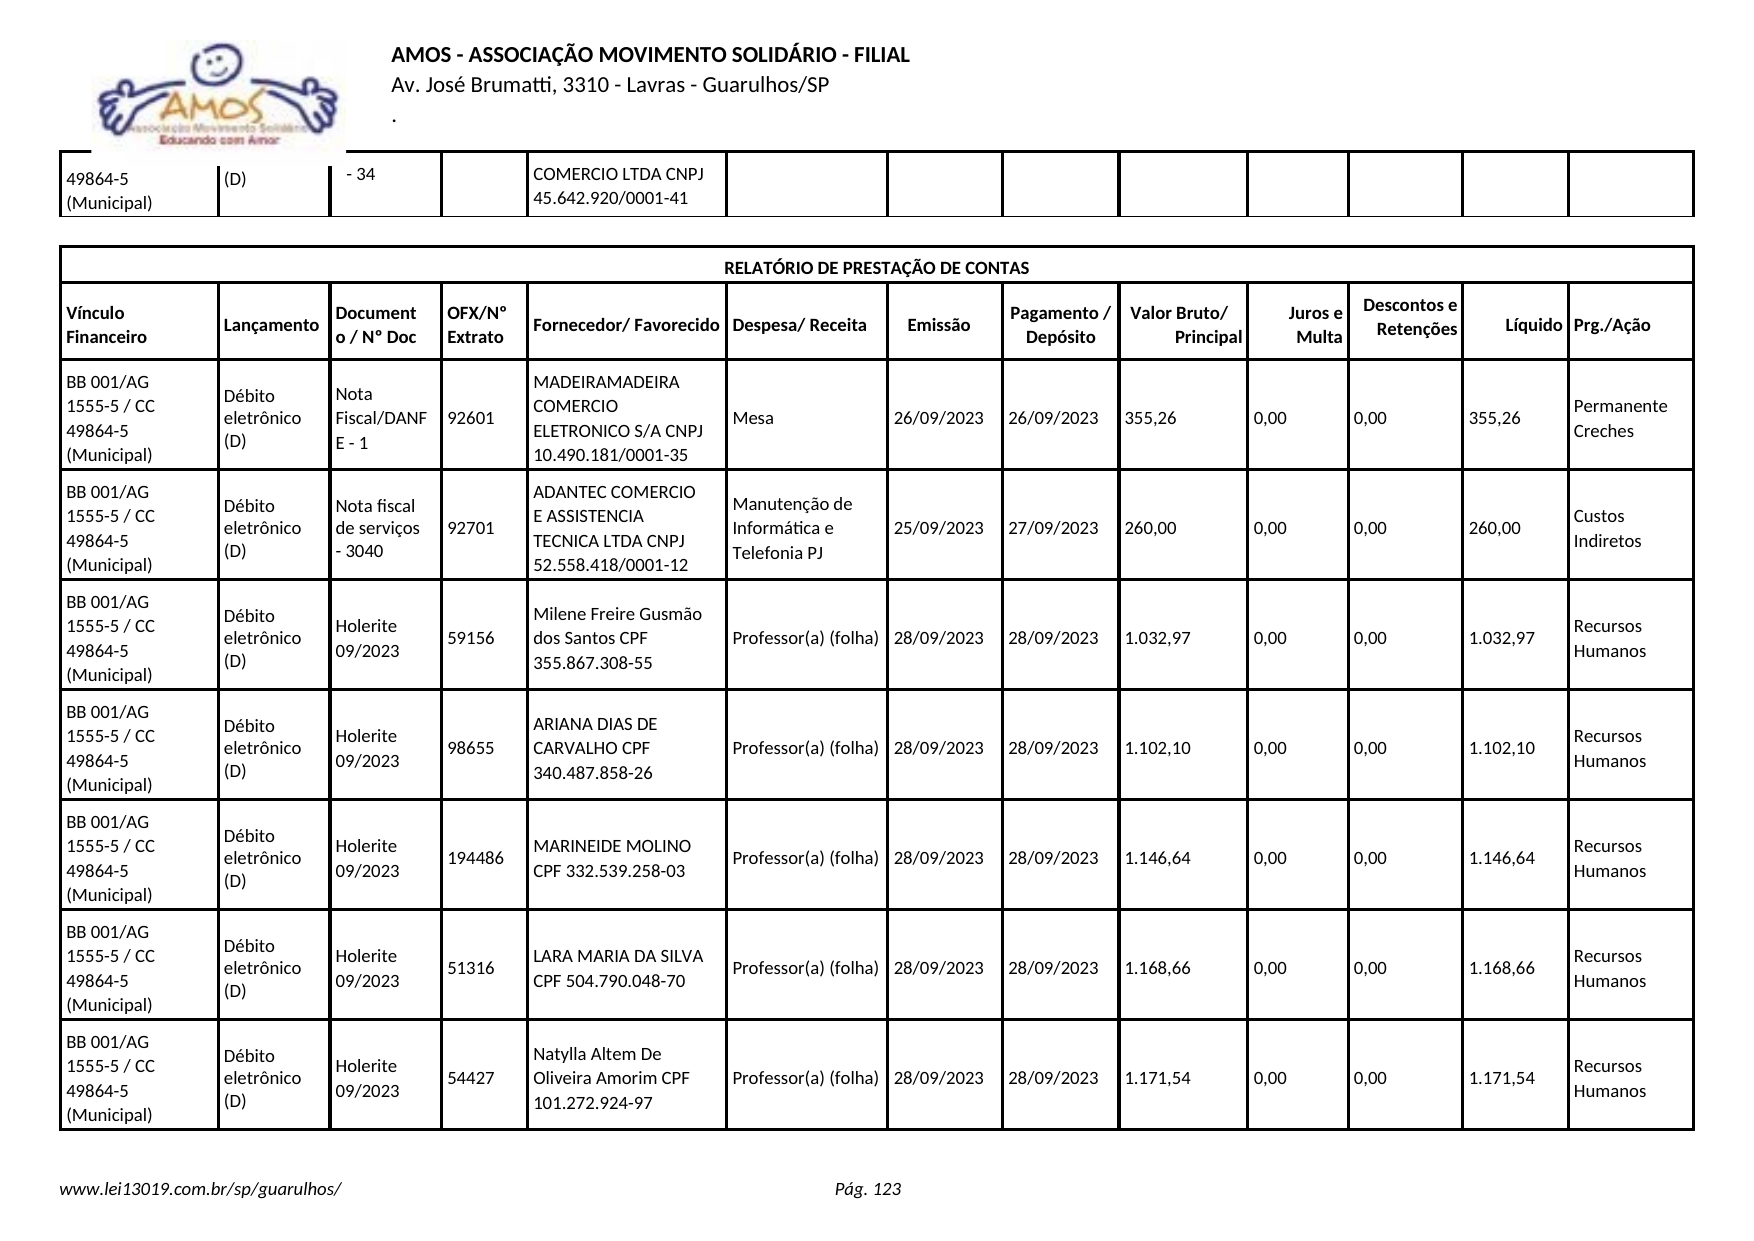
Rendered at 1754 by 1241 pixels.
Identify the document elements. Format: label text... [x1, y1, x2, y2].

table_cell Valor Bruto/ Principal [1121, 284, 1246, 358]
table_cell 355,26 [1121, 361, 1246, 468]
table_cell ADANTEC COMERCIO E ASSISTENCIA TECNICA LTDA CNPJ 52.558.418/0001-12 [529, 471, 725, 578]
table_cell 260,00 [1464, 471, 1567, 578]
table_cell [1464, 153, 1567, 216]
table_cell 355,26 [1464, 361, 1567, 468]
table_cell 1.146,64 [1121, 801, 1246, 908]
table_cell BB 001/AG 1555-5 / CC 49864-5 (Municipal) [62, 911, 217, 1018]
table_cell (D) [220, 166, 328, 216]
table_cell Débito eletrônico (D) [220, 471, 328, 578]
table_cell Recursos Humanos [1570, 911, 1692, 1018]
table_cell 28/09/2023 [889, 801, 1001, 908]
table_cell Vínculo Financeiro [62, 284, 217, 358]
table_cell 28/09/2023 [1004, 581, 1117, 688]
table_cell OFX/Nº Extrato [443, 284, 526, 358]
table_cell 1.032,97 [1121, 581, 1246, 688]
table_cell - 34 [332, 153, 440, 216]
table_cell ARIANA DIAS DE CARVALHO CPF 340.487.858-26 [529, 691, 725, 798]
table_cell Holerite 09/2023 [332, 911, 440, 1018]
table_cell Recursos Humanos [1570, 801, 1692, 908]
table_cell Débito eletrônico (D) [220, 361, 328, 468]
table_cell 0,00 [1350, 691, 1461, 798]
table_cell Líquido [1464, 284, 1567, 358]
table_cell [1350, 153, 1461, 216]
table_cell 0,00 [1350, 801, 1461, 908]
table_cell 0,00 [1350, 1021, 1461, 1128]
table_cell Document o / Nº Doc [332, 284, 440, 358]
table_cell 0,00 [1350, 581, 1461, 688]
table_cell MARINEIDE MOLINO CPF 332.539.258-03 [529, 801, 725, 908]
table_cell [889, 153, 1001, 216]
table_cell Prg./Ação [1570, 284, 1692, 358]
table_cell 0,00 [1249, 801, 1347, 908]
table_cell Nota Fiscal/DANF E - 1 [332, 361, 440, 468]
table_cell 25/09/2023 [889, 471, 1001, 578]
table_cell Professor(a) (folha) [728, 691, 886, 798]
table_cell 59156 [443, 581, 526, 688]
table_cell Débito eletrônico (D) [220, 911, 328, 1018]
table_cell BB 001/AG 1555-5 / CC 49864-5 (Municipal) [62, 361, 217, 468]
table_cell 0,00 [1249, 581, 1347, 688]
table_cell Custos Indiretos [1570, 471, 1692, 578]
table_cell MADEIRAMADEIRA COMERCIO ELETRONICO S/A CNPJ 10.490.181/0001-35 [529, 361, 725, 468]
table_cell 1.102,10 [1121, 691, 1246, 798]
table_cell 0,00 [1350, 471, 1461, 578]
table_cell 28/09/2023 [889, 691, 1001, 798]
table_cell 1.168,66 [1464, 911, 1567, 1018]
table_cell [443, 153, 526, 216]
table_cell 0,00 [1249, 1021, 1347, 1128]
table_cell 92601 [443, 361, 526, 468]
table_cell Débito eletrônico (D) [220, 801, 328, 908]
table_cell 51316 [443, 911, 526, 1018]
table_cell Despesa/ Receita [728, 284, 886, 358]
table_cell Natylla Altem De Oliveira Amorim CPF 101.272.924-97 [529, 1021, 725, 1128]
table_cell Professor(a) (folha) [728, 1021, 886, 1128]
table_cell Permanente Creches [1570, 361, 1692, 468]
table_cell Holerite 09/2023 [332, 1021, 440, 1128]
table_cell Pagamento / Depósito [1004, 284, 1117, 358]
table_cell 28/09/2023 [1004, 691, 1117, 798]
table_cell BB 001/AG 1555-5 / CC 49864-5 (Municipal) [62, 1021, 217, 1128]
table_cell 0,00 [1249, 691, 1347, 798]
table_cell Débito eletrônico (D) [220, 691, 328, 798]
table_cell [1004, 153, 1117, 216]
table_cell 54427 [443, 1021, 526, 1128]
table_cell 260,00 [1121, 471, 1246, 578]
table_cell 28/09/2023 [889, 911, 1001, 1018]
table_cell 1.102,10 [1464, 691, 1567, 798]
table_cell 0,00 [1350, 911, 1461, 1018]
table_cell Débito eletrônico (D) [220, 581, 328, 688]
table_cell 28/09/2023 [1004, 911, 1117, 1018]
table_cell Holerite 09/2023 [332, 801, 440, 908]
table_cell [1249, 153, 1347, 216]
table_cell BB 001/AG 1555-5 / CC 49864-5 (Municipal) [62, 691, 217, 798]
table_cell 1.146,64 [1464, 801, 1567, 908]
table_cell Débito eletrônico (D) [220, 1021, 328, 1128]
table_cell [1121, 153, 1246, 216]
table_cell 26/09/2023 [1004, 361, 1117, 468]
table_cell Recursos Humanos [1570, 1021, 1692, 1128]
table_cell Holerite 09/2023 [332, 581, 440, 688]
table_cell 0,00 [1249, 911, 1347, 1018]
table_cell 0,00 [1350, 361, 1461, 468]
table_cell 194486 [443, 801, 526, 908]
table_cell 1.168,66 [1121, 911, 1246, 1018]
table_cell Fornecedor/ Favorecido [529, 284, 725, 358]
table_cell Manutenção de Informática e Telefonia PJ [728, 471, 886, 578]
table_cell BB 001/AG 1555-5 / CC 49864-5 (Municipal) [62, 471, 217, 578]
table_cell [1570, 153, 1692, 216]
table_cell Recursos Humanos [1570, 691, 1692, 798]
table_cell Recursos Humanos [1570, 581, 1692, 688]
table_cell [728, 153, 886, 216]
table_cell Holerite 09/2023 [332, 691, 440, 798]
table_cell 49864-5 (Municipal) [62, 153, 217, 216]
table_cell 92701 [443, 471, 526, 578]
table_cell Milene Freire Gusmão dos Santos CPF 355.867.308-55 [529, 581, 725, 688]
table_cell Lançamento [220, 284, 328, 358]
table_cell LARA MARIA DA SILVA CPF 504.790.048-70 [529, 911, 725, 1018]
table_cell 26/09/2023 [889, 361, 1001, 468]
table_cell 28/09/2023 [889, 581, 1001, 688]
table_cell 28/09/2023 [889, 1021, 1001, 1128]
table_cell 28/09/2023 [1004, 1021, 1117, 1128]
table_header RELATÓRIO DE PRESTAÇÃO DE CONTAS [62, 248, 1692, 281]
table_cell Descontos e Retenções [1350, 284, 1461, 358]
table_cell Juros e Multa [1249, 284, 1347, 358]
table_cell BB 001/AG 1555-5 / CC 49864-5 (Municipal) [62, 801, 217, 908]
table_cell 1.171,54 [1464, 1021, 1567, 1128]
table_cell 28/09/2023 [1004, 801, 1117, 908]
table_cell 1.171,54 [1121, 1021, 1246, 1128]
table_cell 0,00 [1249, 471, 1347, 578]
table_cell Professor(a) (folha) [728, 581, 886, 688]
table_cell Professor(a) (folha) [728, 801, 886, 908]
table_cell Nota fiscal de serviços - 3040 [332, 471, 440, 578]
table_cell Emissão [889, 284, 1001, 358]
table_cell Mesa [728, 361, 886, 468]
table_cell 98655 [443, 691, 526, 798]
table_cell 1.032,97 [1464, 581, 1567, 688]
table_cell 0,00 [1249, 361, 1347, 468]
table_cell BB 001/AG 1555-5 / CC 49864-5 (Municipal) [62, 581, 217, 688]
table_cell COMERCIO LTDA CNPJ 45.642.920/0001-41 [529, 153, 725, 216]
table_cell Professor(a) (folha) [728, 911, 886, 1018]
table_cell 27/09/2023 [1004, 471, 1117, 578]
